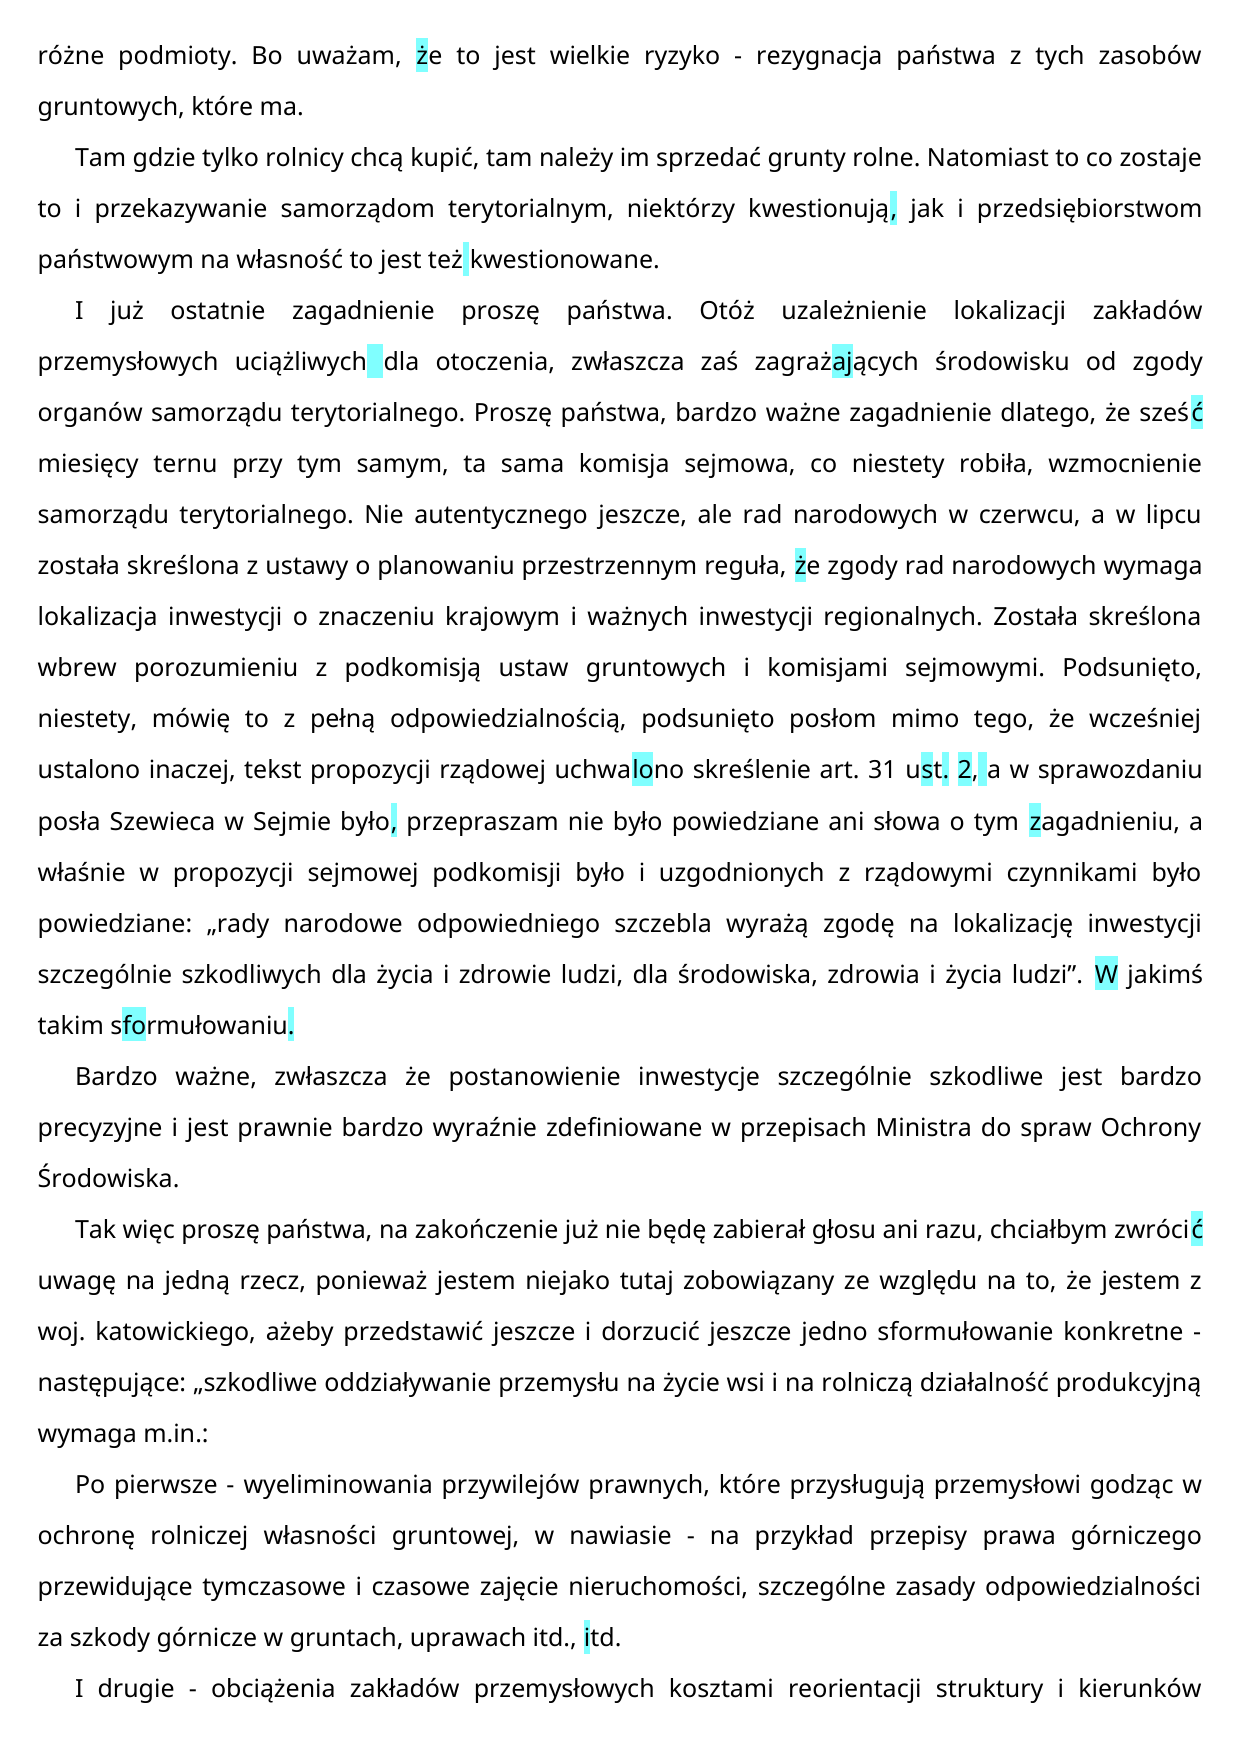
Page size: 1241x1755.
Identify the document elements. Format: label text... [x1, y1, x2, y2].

text I drugie - obciążenia zakładów przemysłowych kosztami reorientacji struktury i kierunków [37, 1671, 1203, 1705]
text Bardzo ważne, zwłaszcza że postanowienie inwestycje szczególnie szkodliwe jest bardzo precyzyjne i jest prawnie bardzo wyraźnie zdefiniowane w przepisach Ministra do spraw Ochrony Środowiska. [37, 1058, 1203, 1194]
text różne podmioty. Bo uważam, że to jest wielkie ryzyko - rezygnacja państwa z tych zasobów gruntowych, które ma. [37, 37, 1203, 123]
text Tam gdzie tylko rolnicy chcą kupić, tam należy im sprzedać grunty rolne. Natomiast to co zostaje to i przekazywanie samorządom terytorialnym, niektórzy kwestionują, jak i przedsiębiorstwom państwowym na własność to jest też kwestionowane. [37, 139, 1203, 276]
text Tak więc proszę państwa, na zakończenie już nie będę zabierał głosu ani razu, chciałbym zwrócić uwagę na jedną rzecz, ponieważ jestem niejako tutaj zobowiązany ze względu na to, że jestem z woj. katowickiego, ażeby przedstawić jeszcze i dorzucić jeszcze jedno sformułowanie konkretne - następujące: „szkodliwe oddziaływanie przemysłu na życie wsi i na rolniczą działalność produkcyjną wymaga m.in.: [37, 1211, 1203, 1450]
text Po pierwsze - wyeliminowania przywilejów prawnych, które przysługują przemysłowi godząc w ochronę rolniczej własności gruntowej, w nawiasie - na przykład przepisy prawa górniczego przewidujące tymczasowe i czasowe zajęcie nieruchomości, szczególne zasady odpowiedzialności za szkody górnicze w gruntach, uprawach itd., itd. [37, 1467, 1203, 1654]
text I już ostatnie zagadnienie proszę państwa. Otóż uzależnienie lokalizacji zakładów przemysłowych uciążliwych dla otoczenia, zwłaszcza zaś zagrażających środowisku od zgody organów samorządu terytorialnego. Proszę państwa, bardzo ważne zagadnienie dlatego, że sześć miesięcy ternu przy tym samym, ta sama komisja sejmowa, co niestety robiła, wzmocnienie samorządu terytorialnego. Nie autentycznego jeszcze, ale rad narodowych w czerwcu, a w lipcu została skreślona z ustawy o planowaniu przestrzennym reguła, że zgody rad narodowych wymaga lokalizacja inwestycji o znaczeniu krajowym i ważnych inwestycji regionalnych. Została skreślona wbrew porozumieniu z podkomisją ustaw gruntowych i komisjami sejmowymi. Podsunięto, niestety, mówię to z pełną odpowiedzialnością, podsunięto posłom mimo tego, że wcześniej ustalono inaczej, tekst propozycji rządowej uchwalono skreślenie art. 31 ust. 2, a w sprawozdaniu posła Szewieca w Sejmie było, przepraszam nie było powiedziane ani słowa o tym zagadnieniu, a właśnie w propozycji sejmowej podkomisji było i uzgodnionych z rządowymi czynnikami było powiedziane: „rady narodowe odpowiedniego szczebla wyrażą zgodę na lokalizację inwestycji szczególnie szkodliwych dla życia i zdrowie ludzi, dla środowiska, zdrowia i życia ludzi”. W jakimś takim sformułowaniu. [37, 293, 1203, 1041]
